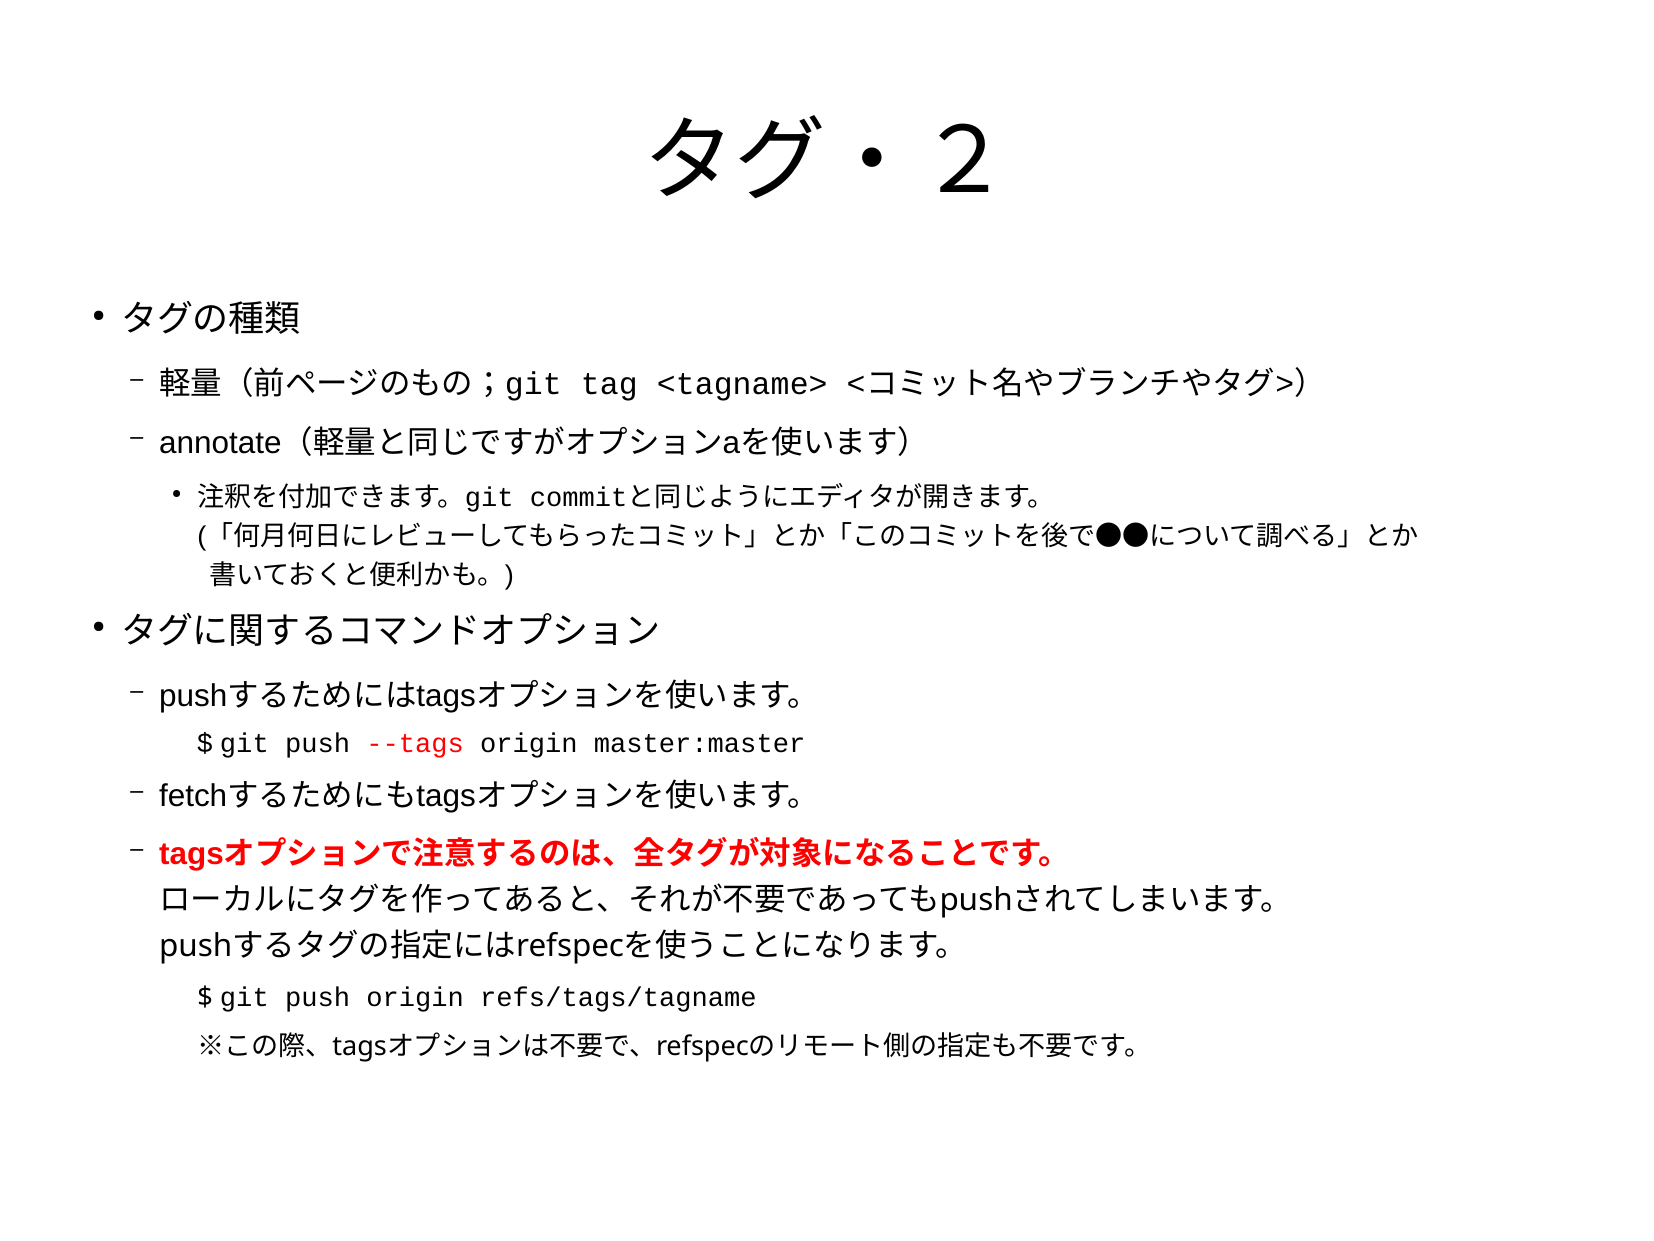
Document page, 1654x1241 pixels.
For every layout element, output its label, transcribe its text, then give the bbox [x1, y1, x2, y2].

list タグの種類 軽量（前ページのもの；git tag <tagname> <コミット名やブランチやタグ>） annotate（軽量と同じですがオプションaを使います） 注釈を付加できます。git commitと同じようにエディタが開きます。 (「何月何日にレビューしてもらったコミット」とか「このコミットを後で●●について調べる」とか 書いておくと便利かも。) タグに関するコマンドオプション pushするためにはtagsオプションを使います。 $ git push --tags origin master:master fetchするためにもtagsオプションを使います。 tagsオプションで注意するのは、全タグが対象になることです。 ローカルにタグを作ってあると、それが不要であってもpushされてしまいます。 pushするタグの指定にはrefspecを使うことになります。 $ git push origin refs/tags/tagname ※この際、tagsオプションは不要で、refspecのリモート側の指定も不要です。 [82, 290, 1538, 1075]
title タグ・２ [82, 49, 1571, 257]
